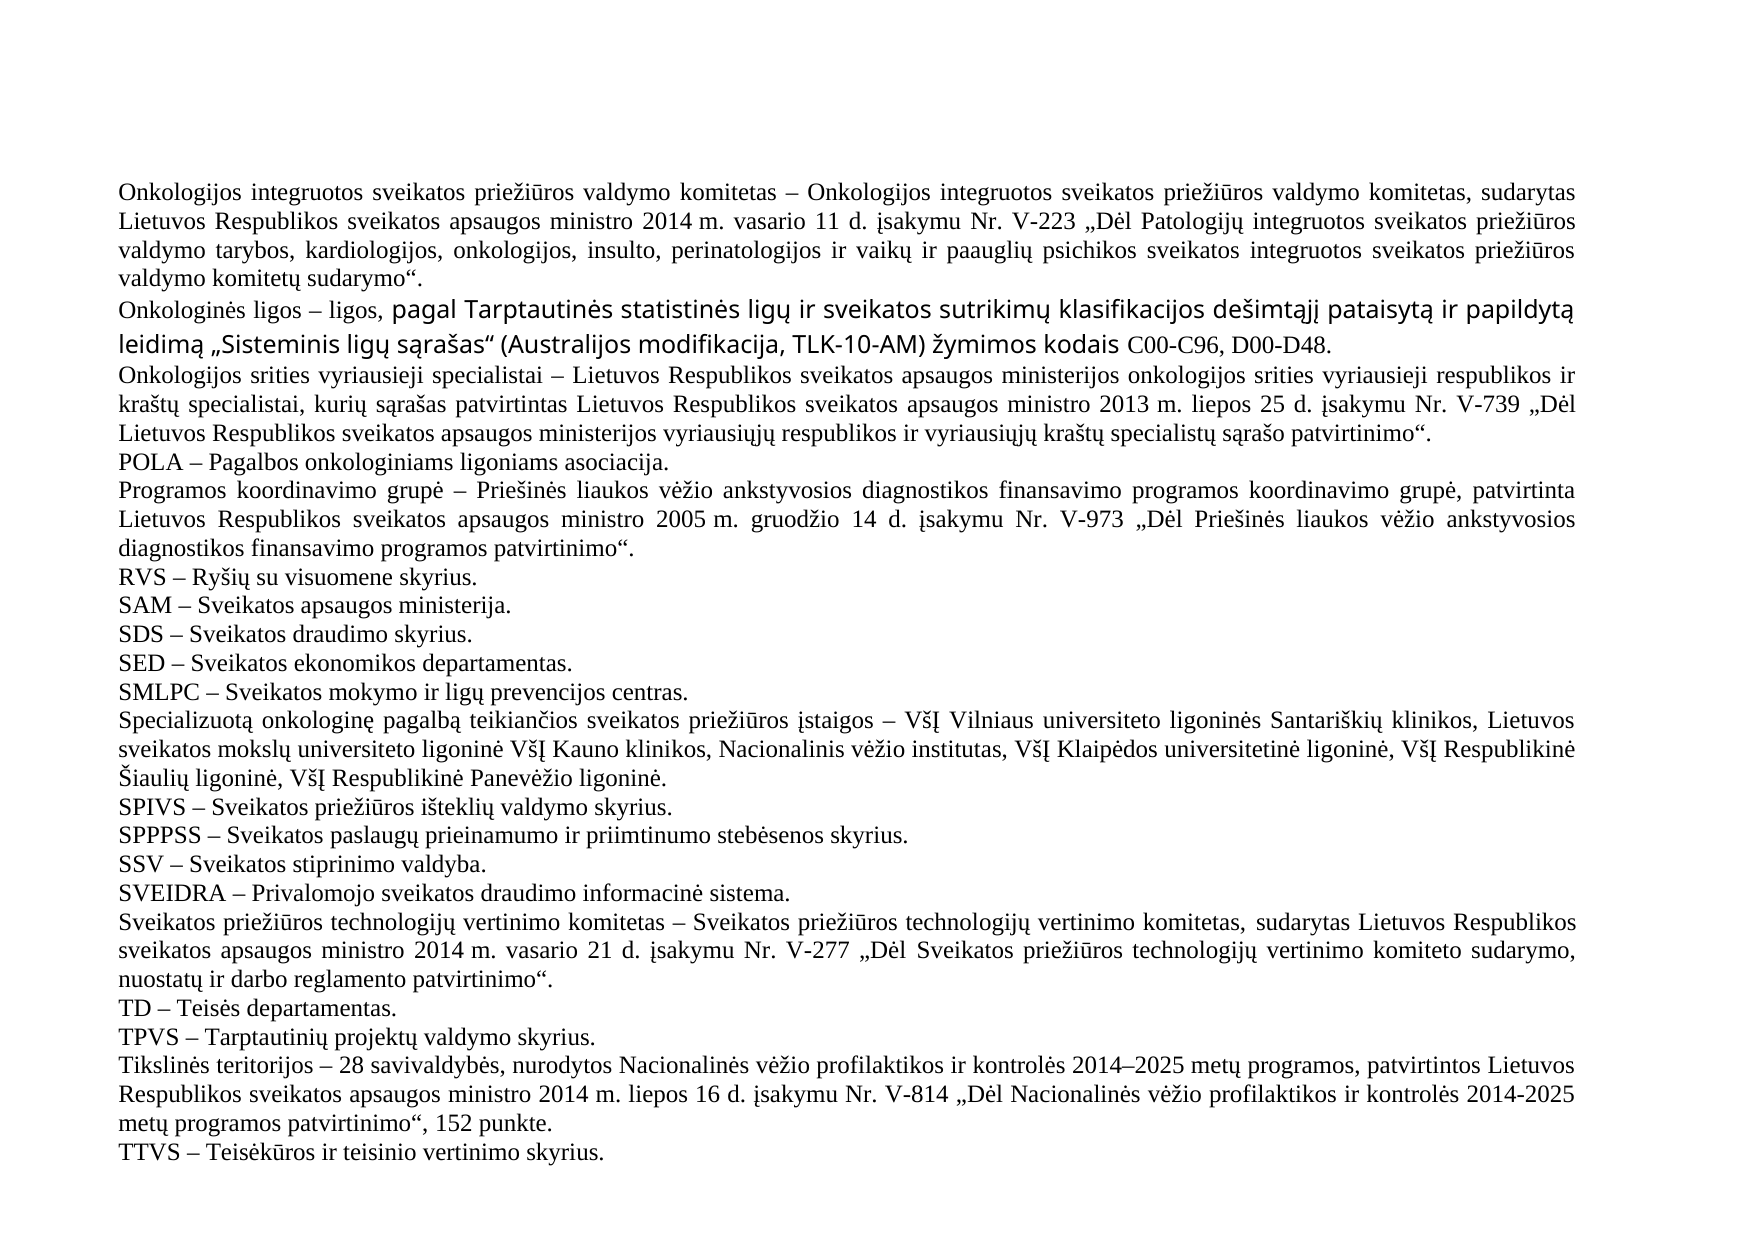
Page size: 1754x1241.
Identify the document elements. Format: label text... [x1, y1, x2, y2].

text Onkologinės ligos – ligos, pagal Tarptautinės statistinės ligų ir sveikatos sutrikimų klasifikacijos dešimtąjį pataisytą ir papildytą leidimą „Sisteminis ligų sąrašas“ (Australijos modifikacija, TLK-10-AM) žymimos kodais C00-C96, D00-D48. [118, 292, 1577, 360]
text Sveikatos priežiūros technologijų vertinimo komitetas – Sveikatos priežiūros technologijų vertinimo komitetas, sudarytas Lietuvos Respublikos sveikatos apsaugos ministro 2014 m. vasario 21 d. įsakymu Nr. V-277 „Dėl Sveikatos priežiūros technologijų vertinimo komiteto sudarymo, nuostatų ir darbo reglamento patvirtinimo“. [118, 907, 1577, 993]
text SVEIDRA – Privalomojo sveikatos draudimo informacinė sistema. [118, 878, 1577, 907]
text Specializuotą onkologinę pagalbą teikiančios sveikatos priežiūros įstaigos – VšĮ Vilniaus universiteto ligoninės Santariškių klinikos, Lietuvos sveikatos mokslų universiteto ligoninė VšĮ Kauno klinikos, Nacionalinis vėžio institutas, VšĮ Klaipėdos universitetinė ligoninė, VšĮ Respublikinė Šiaulių ligoninė, VšĮ Respublikinė Panevėžio ligoninė. [118, 705, 1577, 792]
text Programos koordinavimo grupė – Priešinės liaukos vėžio ankstyvosios diagnostikos finansavimo programos koordinavimo grupė, patvirtinta Lietuvos Respublikos sveikatos apsaugos ministro 2005 m. gruodžio 14 d. įsakymu Nr. V-973 „Dėl Priešinės liaukos vėžio ankstyvosios diagnostikos finansavimo programos patvirtinimo“. [118, 475, 1577, 562]
text SSV – Sveikatos stiprinimo valdyba. [118, 849, 1577, 878]
text Onkologijos integruotos sveikatos priežiūros valdymo komitetas – Onkologijos integruotos sveikatos priežiūros valdymo komitetas, sudarytas Lietuvos Respublikos sveikatos apsaugos ministro 2014 m. vasario 11 d. įsakymu Nr. V-223 „Dėl Patologijų integruotos sveikatos priežiūros valdymo tarybos, kardiologijos, onkologijos, insulto, perinatologijos ir vaikų ir paauglių psichikos sveikatos integruotos sveikatos priežiūros valdymo komitetų sudarymo“. [118, 177, 1577, 292]
text TTVS – Teisėkūros ir teisinio vertinimo skyrius. [118, 1137, 1577, 1165]
text RVS – Ryšių su visuomene skyrius. [118, 562, 1577, 590]
text SDS – Sveikatos draudimo skyrius. [118, 619, 1577, 648]
text TD – Teisės departamentas. [118, 993, 1577, 1022]
text Tikslinės teritorijos – 28 savivaldybės, nurodytos Nacionalinės vėžio profilaktikos ir kontrolės 2014–2025 metų programos, patvirtintos Lietuvos Respublikos sveikatos apsaugos ministro 2014 m. liepos 16 d. įsakymu Nr. V-814 „Dėl Nacionalinės vėžio profilaktikos ir kontrolės 2014-2025 metų programos patvirtinimo“, 152 punkte. [118, 1050, 1577, 1137]
text SPPPSS – Sveikatos paslaugų prieinamumo ir priimtinumo stebėsenos skyrius. [118, 820, 1577, 849]
text SMLPC – Sveikatos mokymo ir ligų prevencijos centras. [118, 677, 1577, 705]
text SAM – Sveikatos apsaugos ministerija. [118, 590, 1577, 619]
text Onkologijos srities vyriausieji specialistai – Lietuvos Respublikos sveikatos apsaugos ministerijos onkologijos srities vyriausieji respublikos ir kraštų specialistai, kurių sąrašas patvirtintas Lietuvos Respublikos sveikatos apsaugos ministro 2013 m. liepos 25 d. įsakymu Nr. V-739 „Dėl Lietuvos Respublikos sveikatos apsaugos ministerijos vyriausiųjų respublikos ir vyriausiųjų kraštų specialistų sąrašo patvirtinimo“. [118, 360, 1577, 447]
text POLA – Pagalbos onkologiniams ligoniams asociacija. [118, 447, 1577, 475]
text TPVS – Tarptautinių projektų valdymo skyrius. [118, 1022, 1577, 1050]
text SED – Sveikatos ekonomikos departamentas. [118, 648, 1577, 677]
text SPIVS – Sveikatos priežiūros išteklių valdymo skyrius. [118, 792, 1577, 820]
